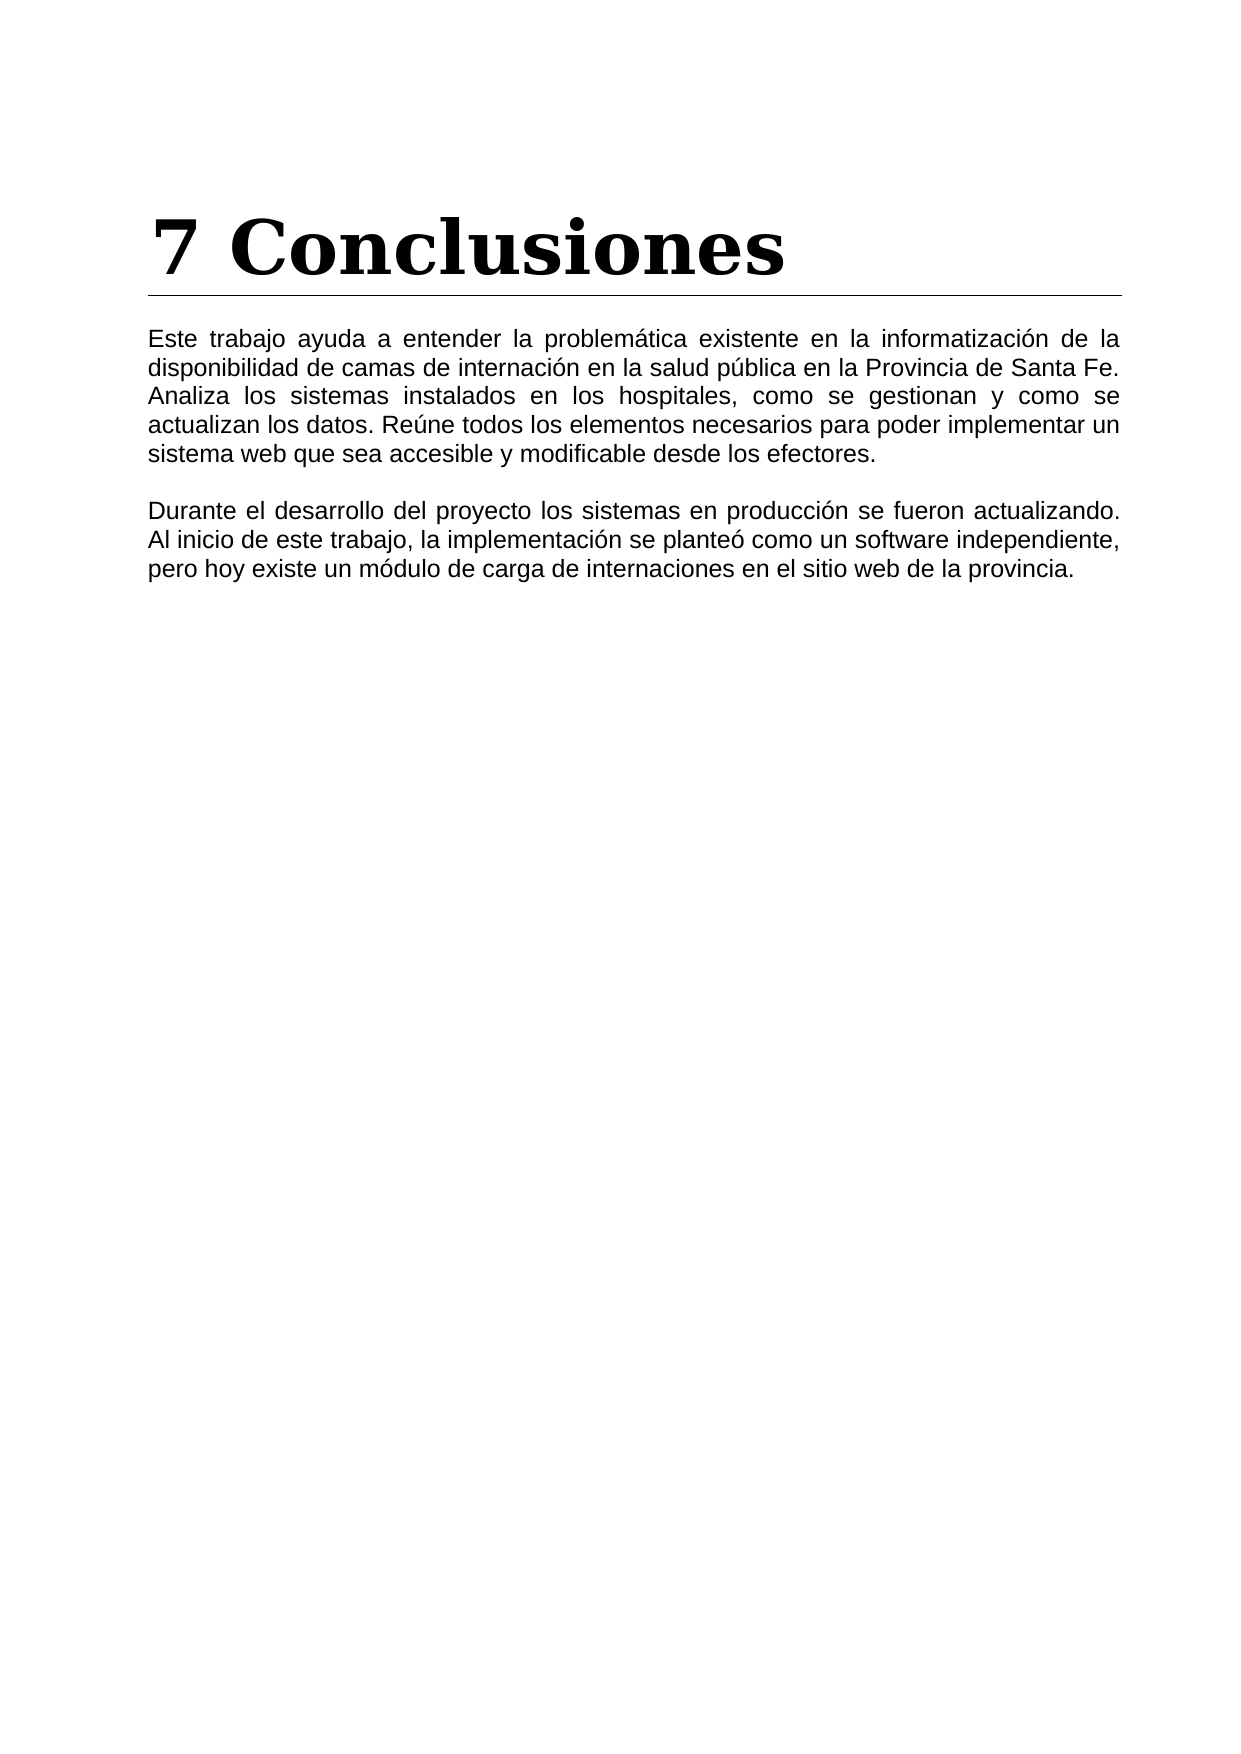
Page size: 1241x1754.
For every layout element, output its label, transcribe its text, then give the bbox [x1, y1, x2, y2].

subtitle 7.Conclusiones [148, 201, 1122, 295]
text Durante el desarrollo del proyecto los sistemas en producción se fueron actualizando. Al inicio de este trabajo, la implementación se planteó como un software independiente, pero hoy existe un módulo de carga de internaciones en el sitio web de la provincia. [148, 496, 1122, 583]
text Este trabajo ayuda a entender la problemática existente en la informatización de la disponibilidad de camas de internación en la salud pública en la Provincia de Santa Fe. Analiza los sistemas instalados en los hospitales, como se gestionan y como se actualizan los datos. Reúne todos los elementos necesarios para poder implementar un sistema web que sea accesible y modificable desde los efectores. [148, 324, 1122, 468]
